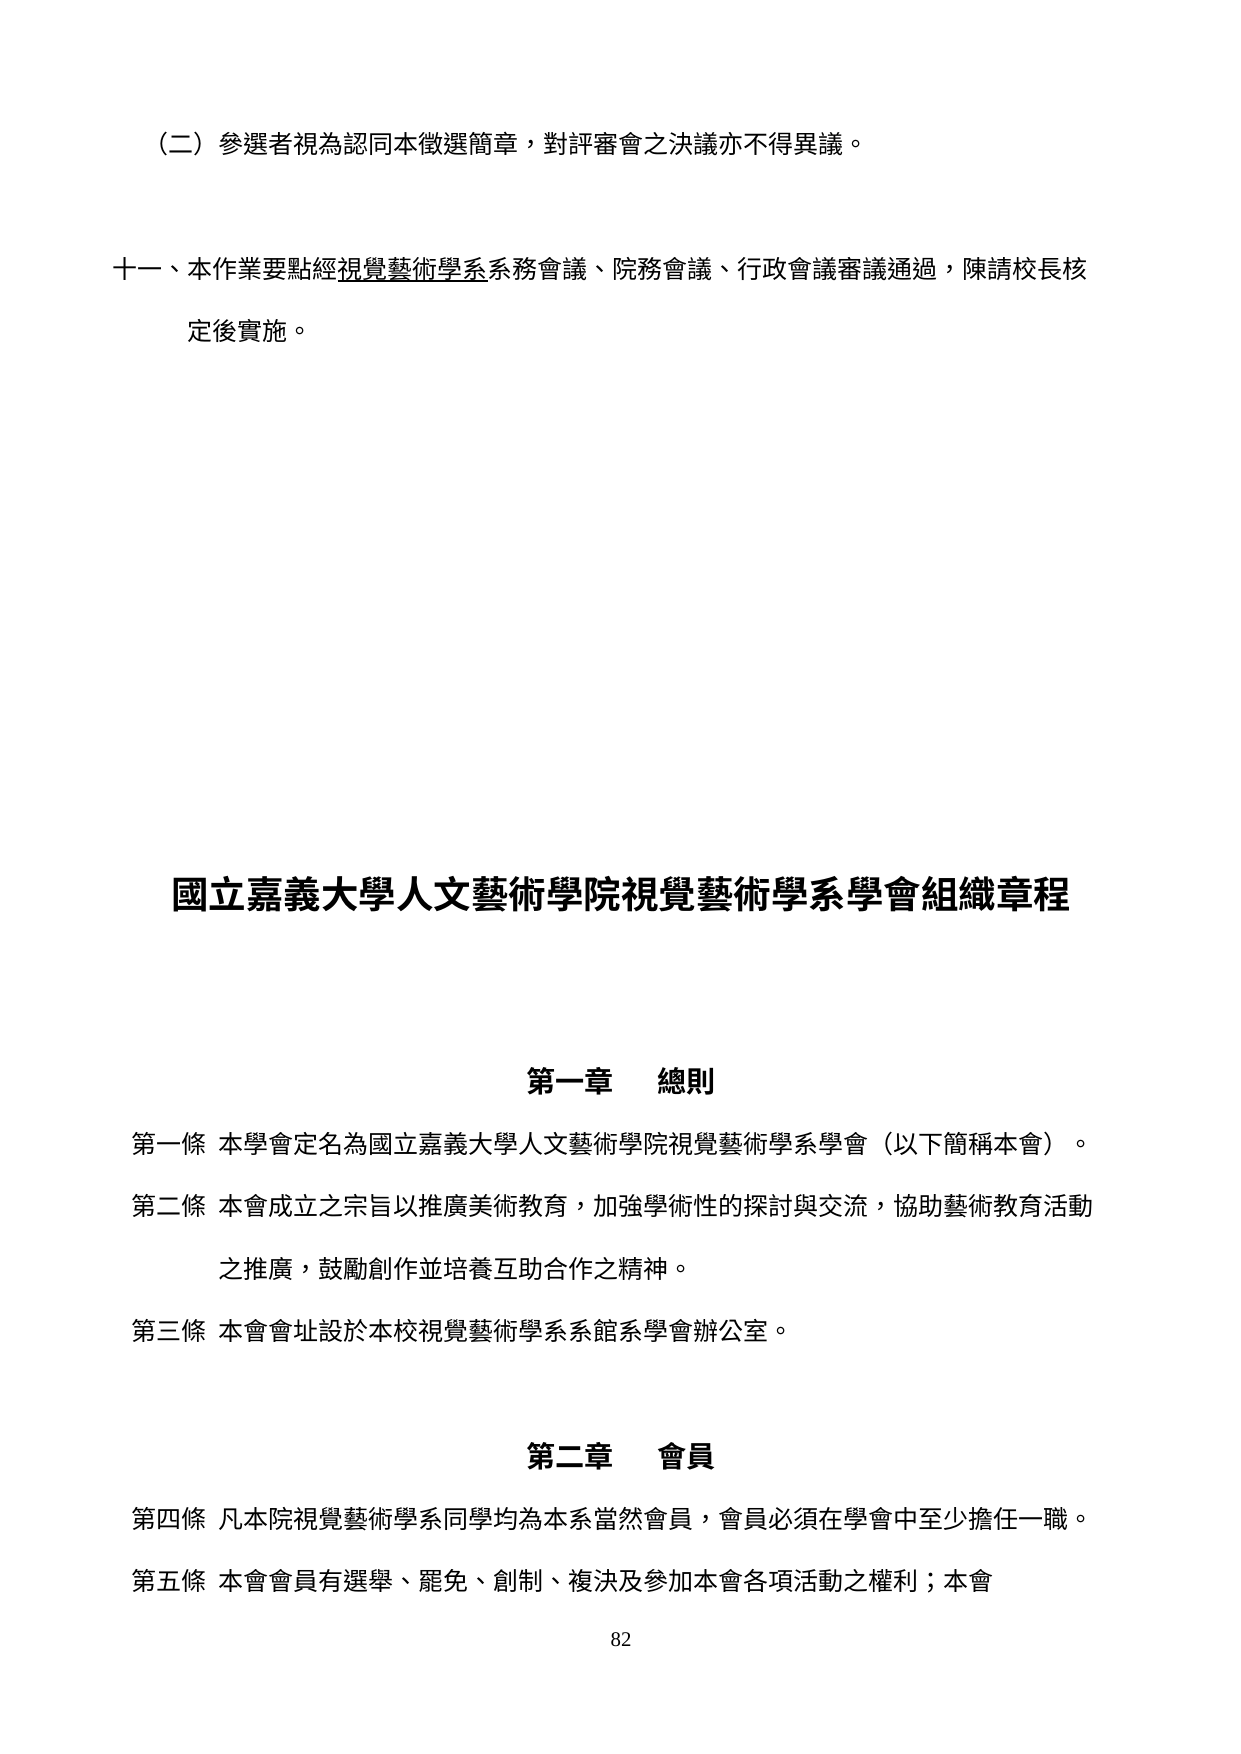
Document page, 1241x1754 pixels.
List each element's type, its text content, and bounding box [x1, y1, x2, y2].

text 第三條 本會會址設於本校視覺藝術學系系館系學會辦公室。 [131, 1288, 1110, 1351]
text 第二章 會員 [131, 1413, 1110, 1476]
text 第二條 本會成立之宗旨以推廣美術教育，加強學術性的探討與交流，協助藝術教育活動之推廣，鼓勵創作並培養互助合作之精神。 [131, 1163, 1110, 1288]
text 第五條 本會會員有選舉、罷免、創制、複決及參加本會各項活動之權利；本會 [131, 1538, 1110, 1601]
text （二）參選者視為認同本徵選簡章，對評審會之決議亦不得異議。 [131, 101, 1110, 163]
text 第四條 凡本院視覺藝術學系同學均為本系當然會員，會員必須在學會中至少擔任一職。 [131, 1476, 1110, 1538]
subtitle 國立嘉義大學人文藝術學院視覺藝術學系學會組織章程 [131, 851, 1110, 913]
text 十一、本作業要點經視覺藝術學系系務會議、院務會議、行政會議審議通過，陳請校長核定後實施。 [112, 226, 1110, 351]
text 第一條 本學會定名為國立嘉義大學人文藝術學院視覺藝術學系學會（以下簡稱本會）。 [131, 1101, 1110, 1163]
text 第一章 總則 [131, 1038, 1110, 1101]
